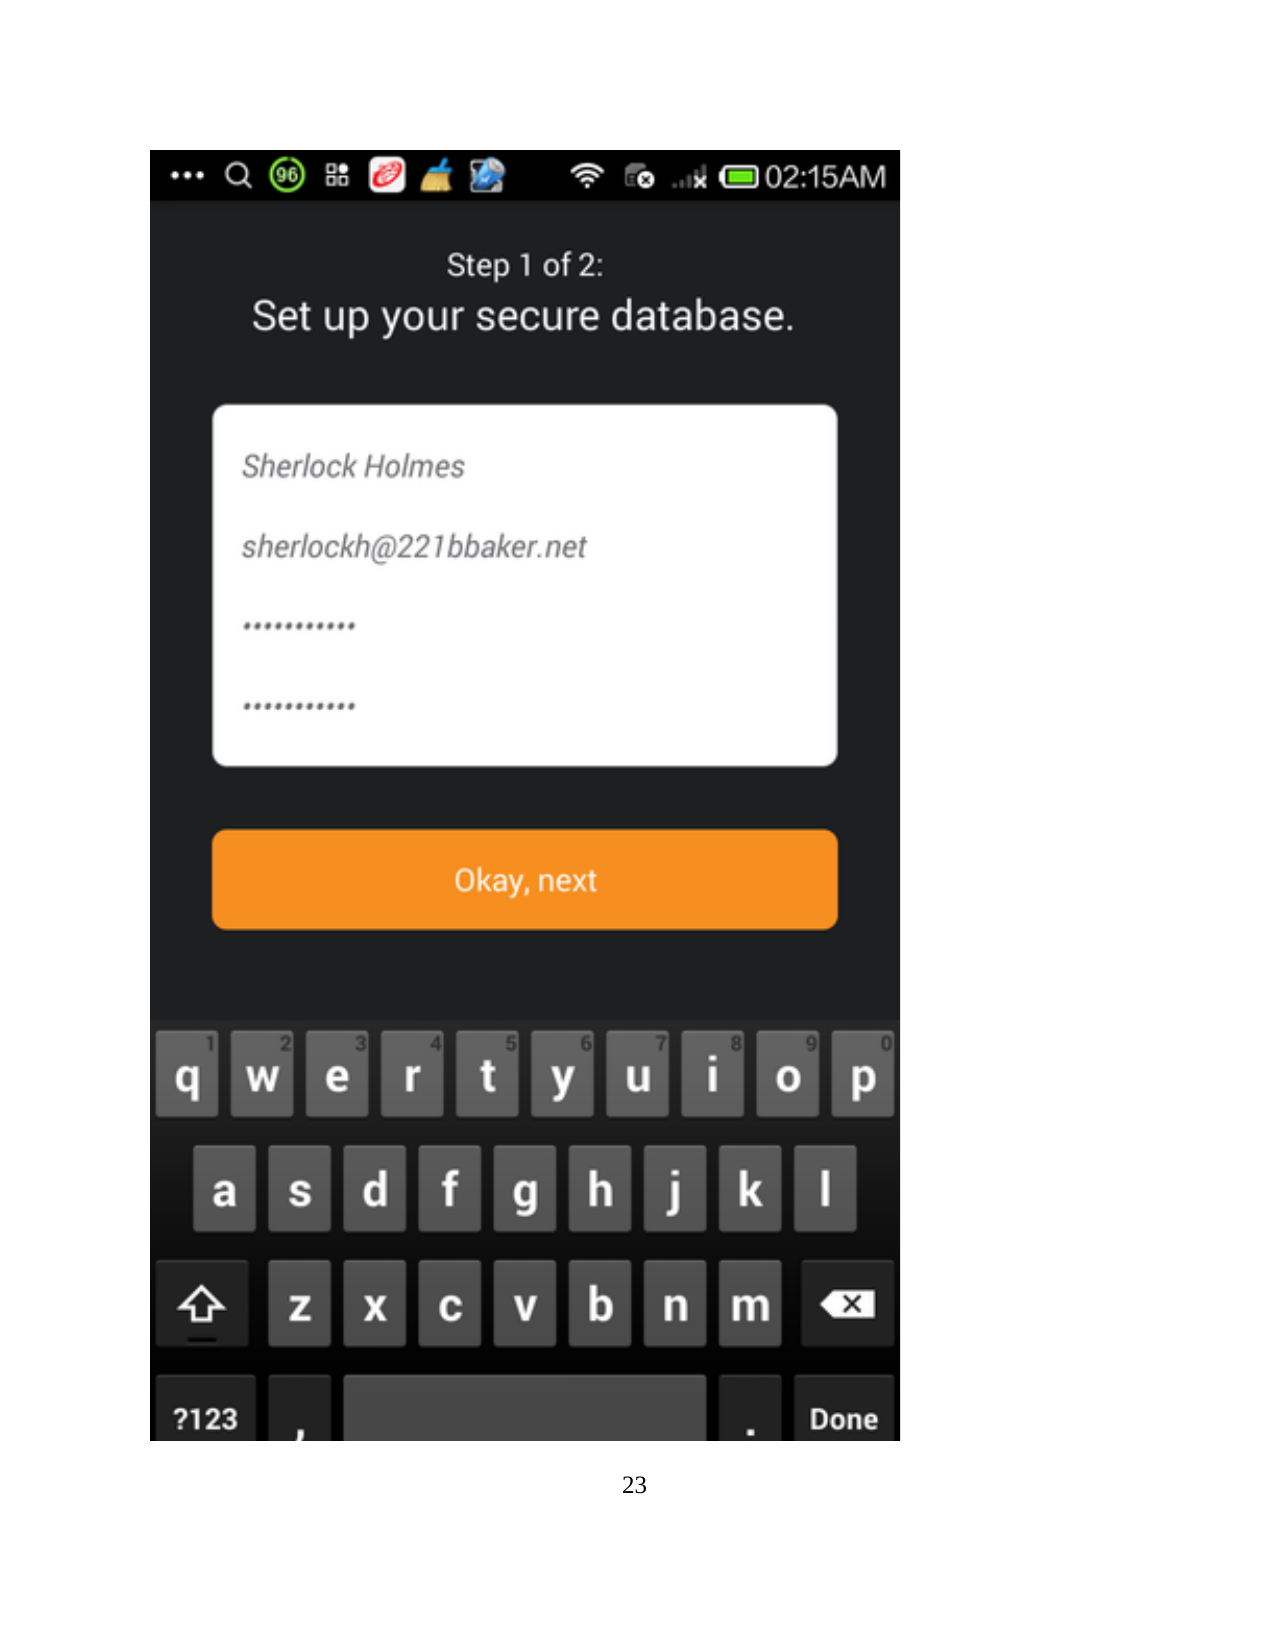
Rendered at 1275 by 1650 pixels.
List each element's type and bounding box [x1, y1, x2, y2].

picture [150, 150, 901, 1441]
